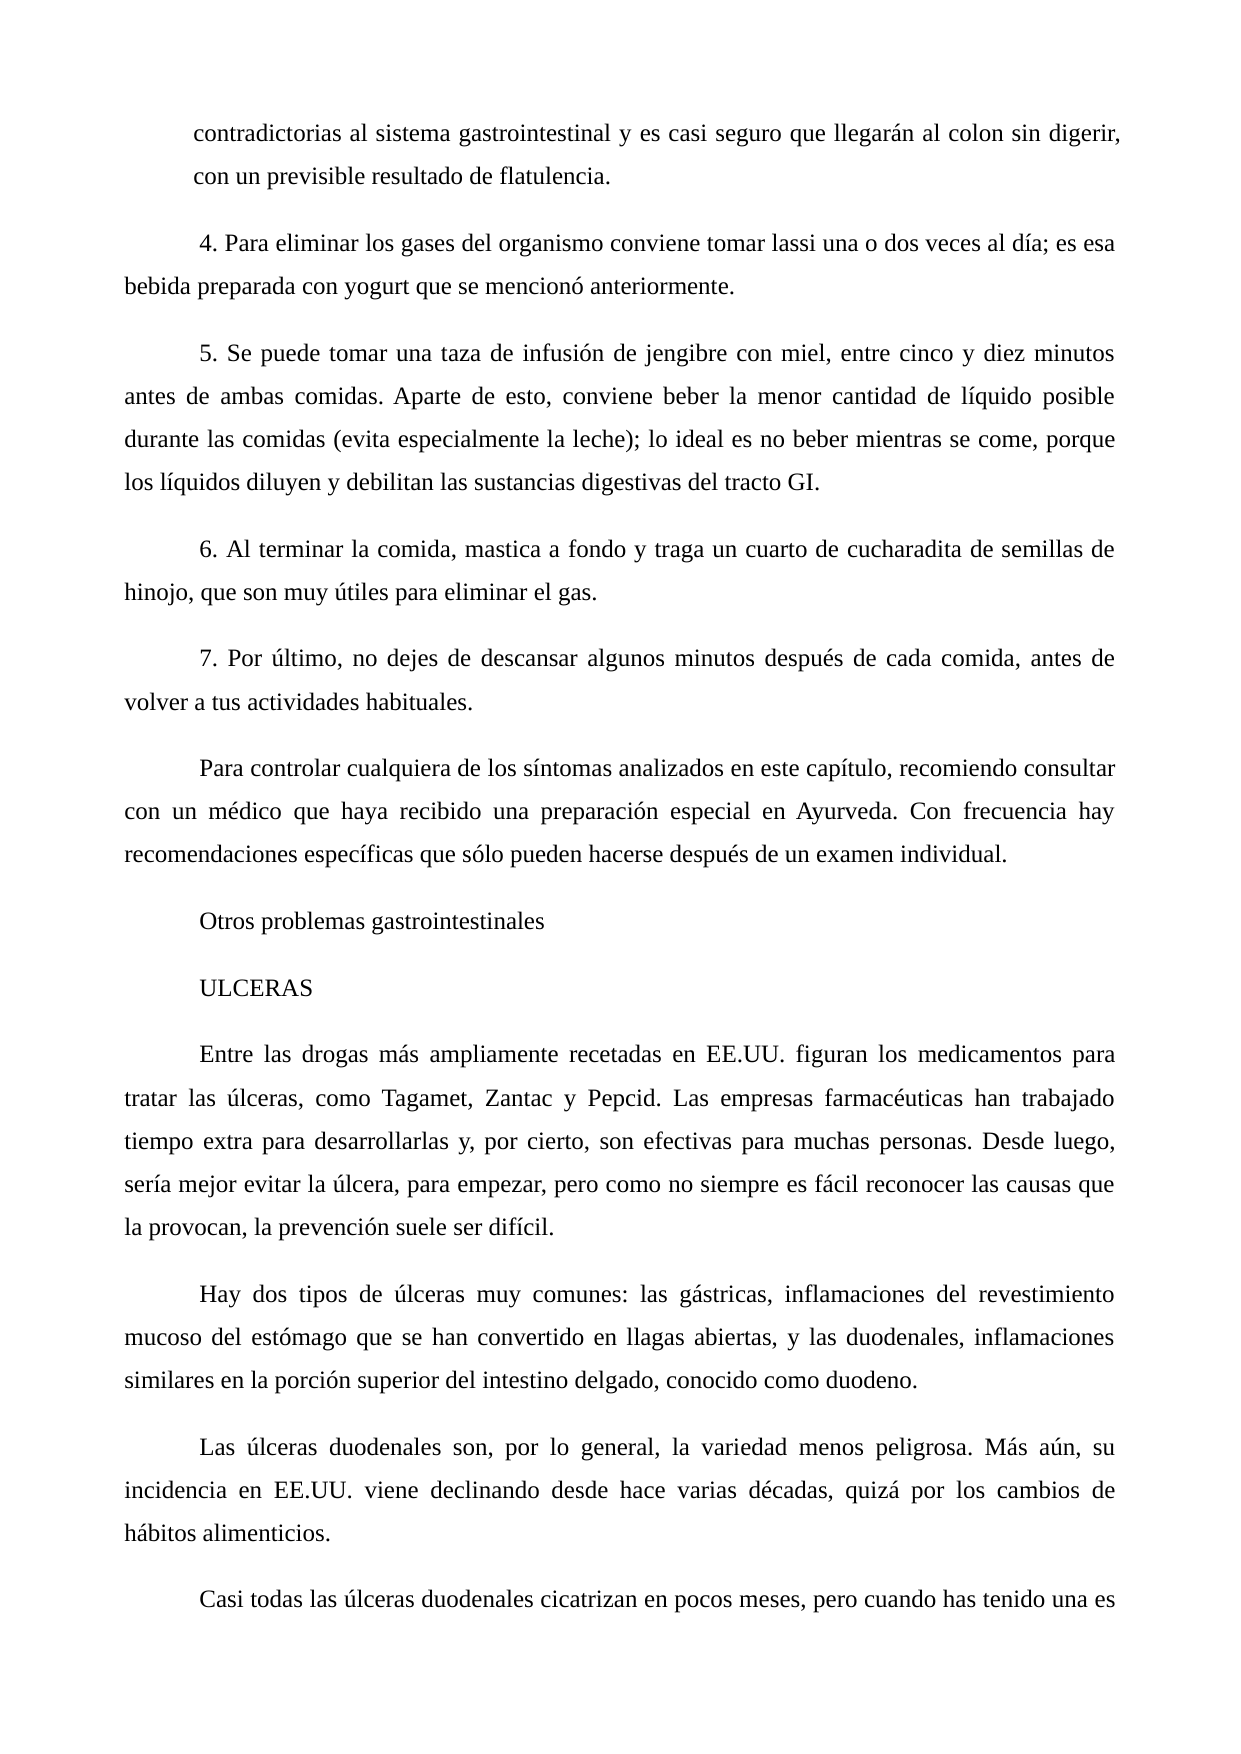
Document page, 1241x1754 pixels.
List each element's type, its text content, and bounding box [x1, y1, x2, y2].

text Entre las drogas más ampliamente recetadas en EE.UU. figuran los medicamentos para tratar las úlceras, como Tagamet, Zantac y Pepcid. Las empresas farmacéuticas han trabajado tiempo extra para desarrollarlas y, por cierto, son efectivas para muchas personas. Desde luego, sería mejor evitar la úlcera, para empezar, pero como no siempre es fácil reconocer las causas que la provocan, la prevención suele ser difícil. [124, 1039, 1116, 1241]
list contradictorias al sistema gastrointestinal y es casi seguro que llegarán al colon sin digerir, con un previsible resultado de flatulencia. [156, 118, 1122, 190]
text Hay dos tipos de úlceras muy comunes: las gástricas, inflamaciones del revestimiento mucoso del estómago que se han convertido en llagas abiertas, y las duodenales, inflamaciones simi­lares en la porción superior del intestino delgado, conocido como duodeno. [124, 1279, 1116, 1394]
text Casi todas las úlceras duodenales cicatrizan en pocos meses, pero cuando has tenido una es [124, 1584, 1116, 1613]
text ULCERAS [124, 973, 1116, 1002]
text Las úlceras duodenales son, por lo general, la variedad menos peligrosa. Más aún, su incidencia en EE.UU. viene declinando desde hace varias décadas, quizá por los cambios de hábitos alimenticios. [124, 1432, 1116, 1547]
text 5. Se puede tomar una taza de infusión de jengibre con miel, entre cinco y diez minutos antes de ambas comidas. Aparte de esto, conviene beber la menor cantidad de líquido posible durante las comidas (evita especialmente la leche); lo ideal es no beber mientras se come, porque los líquidos diluyen y debilitan las sustancias digestivas del tracto GI. [124, 338, 1116, 496]
text 6. Al terminar la comida, mastica a fondo y traga un cuarto de cucharadita de semillas de hinojo, que son muy útiles para eliminar el gas. [124, 534, 1116, 606]
text 4. Para eliminar los gases del organismo conviene tomar lassi una o dos veces al día; es esa bebida preparada con yogurt que se mencionó anteriormente. [124, 228, 1116, 300]
text 7. Por último, no dejes de descansar algunos minutos después de cada comida, antes de volver a tus actividades habituales. [124, 643, 1116, 715]
text Otros problemas gastrointestinales [124, 906, 1116, 935]
text Para controlar cualquiera de los síntomas analizados en este capítulo, recomiendo consultar con un médico que haya recibido una preparación especial en Ayurveda. Con frecuencia hay recomendaciones específicas que sólo pueden hacerse después de un examen individual. [124, 753, 1116, 868]
